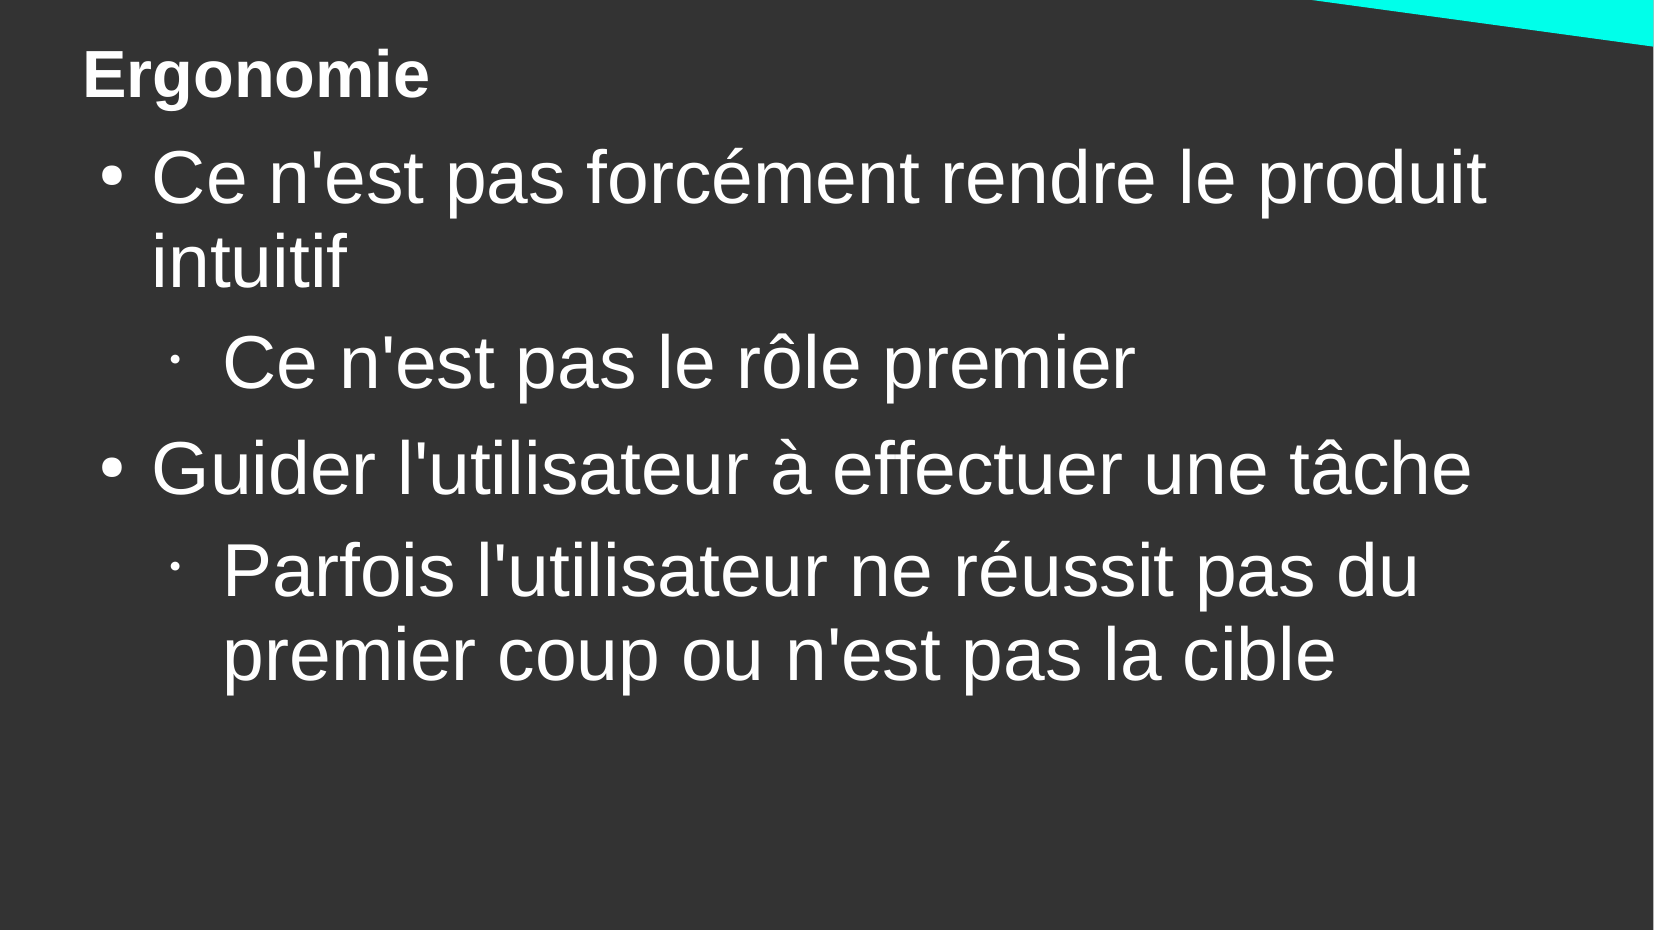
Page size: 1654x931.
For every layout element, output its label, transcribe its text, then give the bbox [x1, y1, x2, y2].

text_box [1311, 0, 1654, 47]
title Ergonomie [82, 37, 1571, 114]
list Ce n'est pas forcément rendre le produit intuitif Ce n'est pas le rôle premier Guider l'utilisateur à effectuer une tâche Parfois l'utilisateur ne réussit pas du premier coup ou n'est pas la cible [80, 135, 1620, 827]
